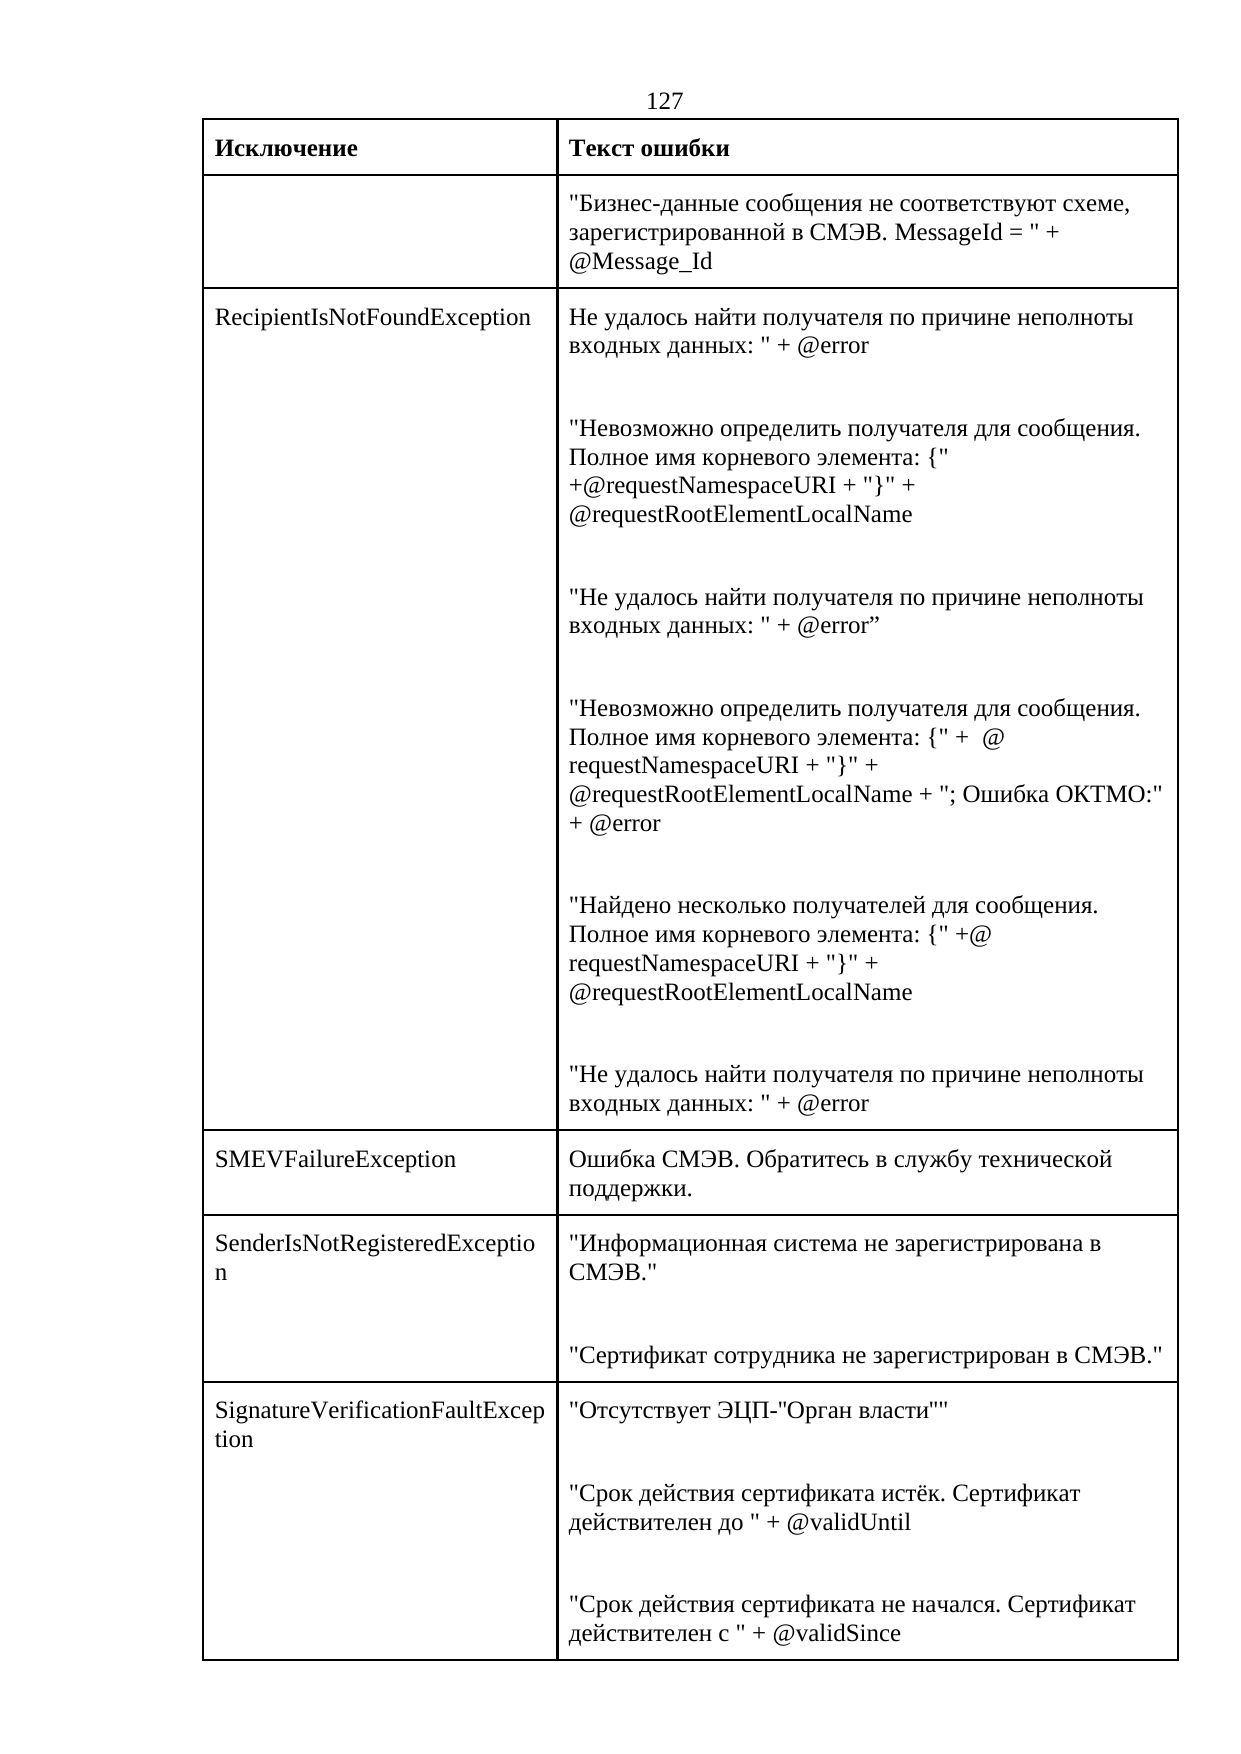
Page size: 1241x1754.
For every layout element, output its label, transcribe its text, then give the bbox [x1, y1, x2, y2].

table_cell SignatureVerificationFaultException [204, 1383, 556, 1659]
table_header Исключение [204, 120, 556, 174]
table_cell SMEVFailureException [204, 1131, 556, 1214]
table_cell RecipientIsNotFoundException [204, 289, 556, 1129]
table_cell Ошибка СМЭВ. Обратитесь в службу технической поддержки. [559, 1131, 1177, 1214]
table_cell Не удалось найти получателя по причине неполноты входных данных: " + @error "Невозможно определить получателя для сообщения. Полное имя корневого элемента: {" +@requestNamespaceURI + "}" + @requestRootElementLocalName "Не удалось найти получателя по причине неполноты входных данных: " + @error” "Невозможно определить получателя для сообщения. Полное имя корневого элемента: {" + @ requestNamespaceURI + "}" + @requestRootElementLocalName + "; Ошибка ОКТМО:" + @error "Найдено несколько получателей для сообщения. Полное имя корневого элемента: {" +@ requestNamespaceURI + "}" + @requestRootElementLocalName "Не удалось найти получателя по причине неполноты входных данных: " + @error [559, 289, 1177, 1129]
table_cell "Отсутствует ЭЦП-''Орган власти''" "Срок действия сертификата истёк. Сертификат действителен до " + @validUntil "Срок действия сертификата не начался. Сертификат действителен с " + @validSince [559, 1383, 1177, 1659]
table_cell "Бизнес-данные сообщения не соответствуют схеме, зарегистрированной в СМЭВ. MessageId = " + @Message_Id [559, 176, 1177, 287]
table_header Текст ошибки [559, 120, 1177, 174]
table_cell [204, 176, 556, 287]
table_cell "Информационная система не зарегистрирована в СМЭВ." "Сертификат сотрудника не зарегистрирован в СМЭВ." [559, 1216, 1177, 1381]
table_cell SenderIsNotRegisteredException [204, 1216, 556, 1381]
